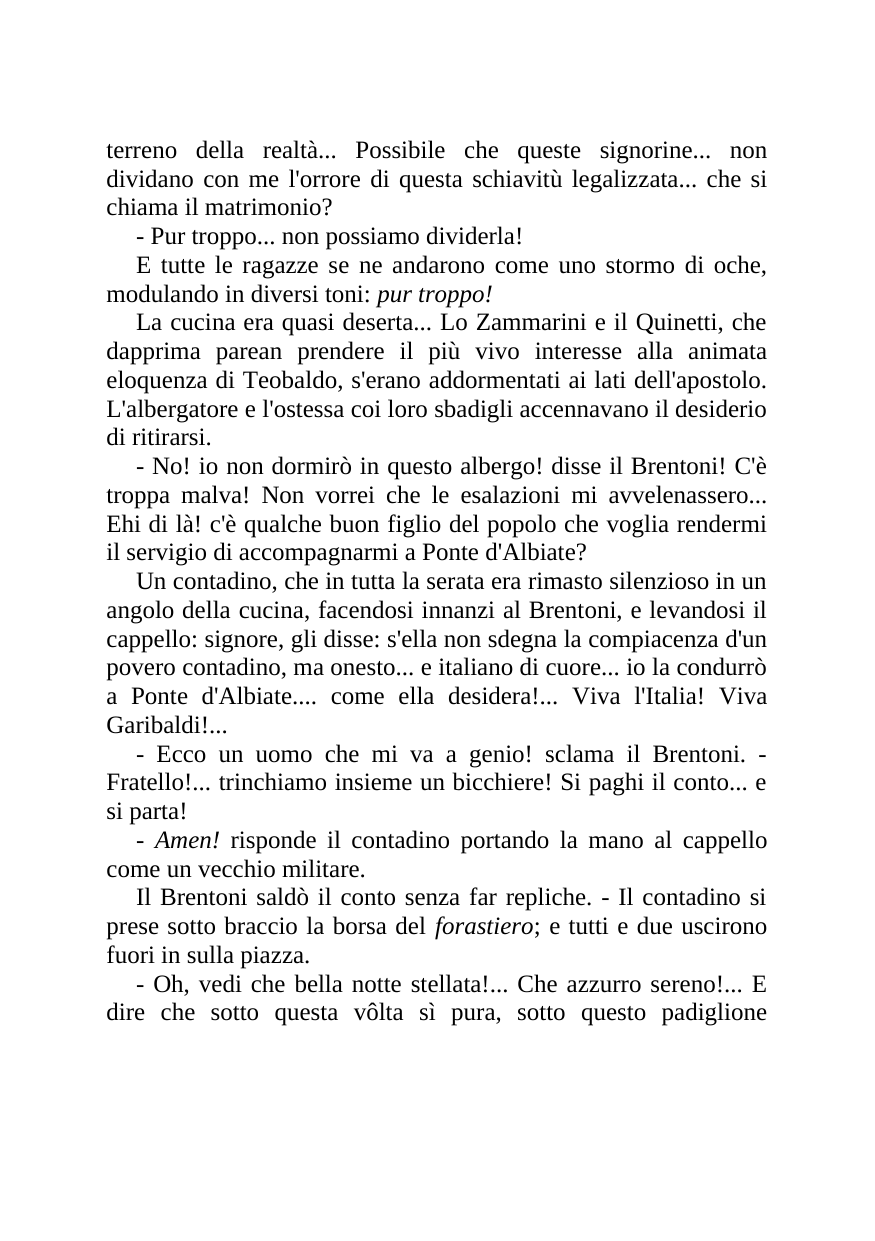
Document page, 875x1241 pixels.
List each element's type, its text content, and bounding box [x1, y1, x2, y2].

text - Oh, vedi che bella notte stellata!... Che azzurro sereno!... E dire che sotto questa vôlta sì pura, sotto questo padiglione [106, 969, 768, 1026]
text Il Brentoni saldò il conto senza far repliche. - Il contadino si prese sotto braccio la borsa del forastiero; e tutti e due uscirono fuori in sulla piazza. [106, 882, 768, 969]
text - Ecco un uomo che mi va a genio! sclama il Brentoni. - Fratello!... trinchiamo insieme un bicchiere! Si paghi il conto... e si parta! [106, 739, 768, 825]
text Un contadino, che in tutta la serata era rimasto silenzioso in un angolo della cucina, facendosi innanzi al Brentoni, e levandosi il cappello: signore, gli disse: s'ella non sdegna la compiacenza d'un povero contadino, ma onesto... e italiano di cuore... io la condurrò a Ponte d'Albiate.... come ella desidera!... Viva l'Italia! Viva Garibaldi!... [106, 566, 768, 739]
text - No! io non dormirò in questo albergo! disse il Brentoni! C'è troppa malva! Non vorrei che le esalazioni mi avvelenassero... Ehi di là! c'è qualche buon figlio del popolo che voglia rendermi il servigio di accompagnarmi a Ponte d'Albiate? [106, 451, 768, 566]
text La cucina era quasi deserta... Lo Zammarini e il Quinetti, che dapprima parean prendere il più vivo interesse alla animata eloquenza di Teobaldo, s'erano addormentati ai lati dell'apostolo. L'albergatore e l'ostessa coi loro sbadigli accennavano il desiderio di ritirarsi. [106, 307, 768, 451]
text - Amen! risponde il contadino portando la mano al cappello come un vecchio militare. [106, 825, 768, 882]
text E tutte le ragazze se ne andarono come uno stormo di oche, modulando in diversi toni: pur troppo! [106, 250, 768, 307]
text terreno della realtà... Possibile che queste signorine... non dividano con me l'orrore di questa schiavitù legalizzata... che si chiama il matrimonio? [106, 135, 768, 221]
text - Pur troppo... non possiamo dividerla! [106, 221, 768, 250]
